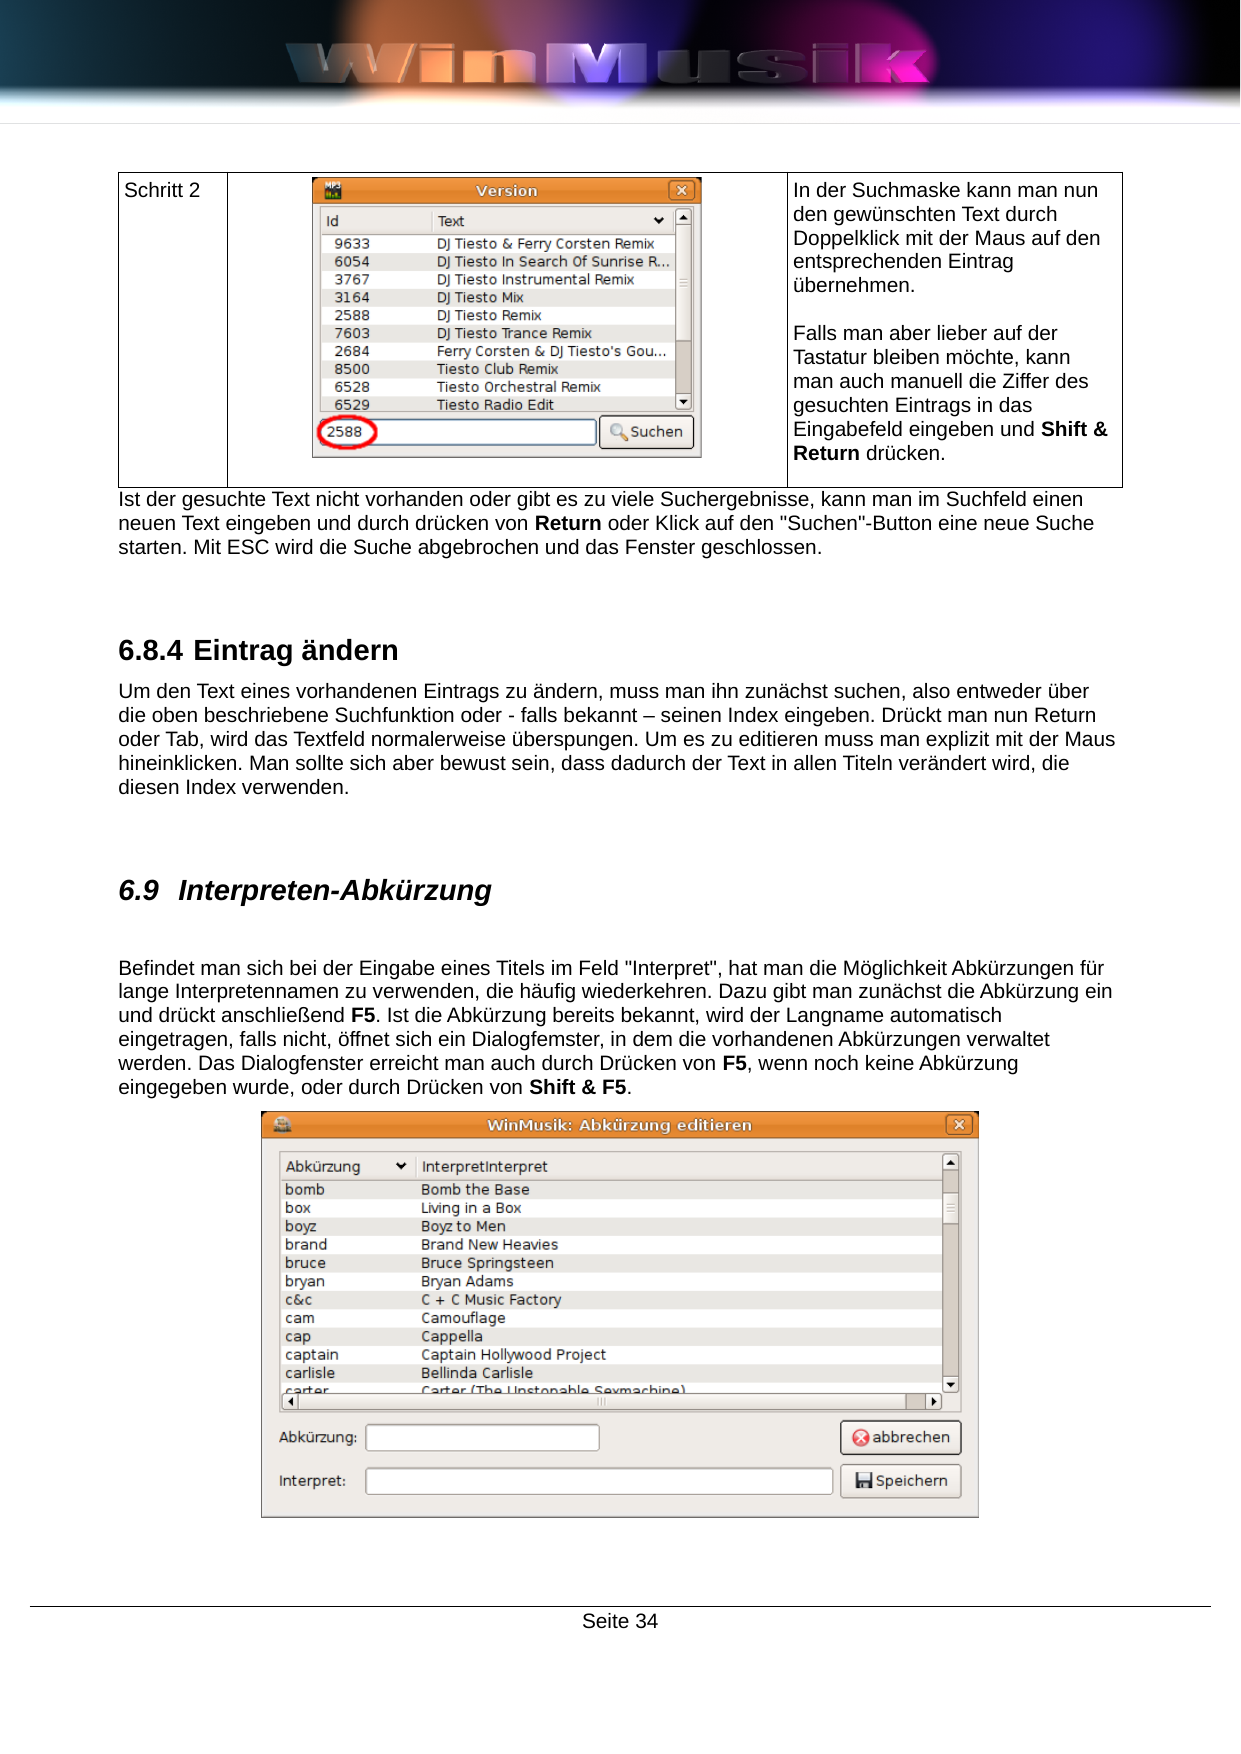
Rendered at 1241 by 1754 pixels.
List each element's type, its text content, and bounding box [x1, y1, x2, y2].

text Um den Text eines vorhandenen Eintrags zu ändern, muss man ihn zunächst suchen, also entweder über die oben beschriebene Suchfunktion oder - falls bekannt – seinen Index eingeben. Drückt man nun Return oder Tab, wird das Textfeld normalerweise überspungen. Um es zu editieren muss man explizit mit der Maus hineinklicken. Man sollte sich aber bewust sein, dass dadurch der Text in allen Titeln verändert wird, die diesen Index verwenden. [118, 679, 1122, 799]
table_cell [228, 173, 787, 177]
table_cell [228, 178, 312, 457]
text Befindet man sich bei der Eingabe eines Titels im Feld "Interpret", hat man die Möglichkeit Abkürzungen für lange Interpretennamen zu verwenden, die häufig wiederkehren. Dazu gibt man zunächst die Abkürzung ein und drückt anschließend F5. Ist die Abkürzung bereits bekannt, wird der Langname automatisch eingetragen, falls nicht, öffnet sich ein Dialogfemster, in dem die vorhandenen Abkürzungen verwaltet werden. Das Dialogfenster erreicht man auch durch Drücken von F5, wenn noch keine Abkürzung eingegeben wurde, oder durch Drücken von Shift & F5. [118, 955, 1122, 1099]
table_cell In der Suchmaske kann man nun den gewünschten Text durch Doppelklick mit der Maus auf den entsprechenden Eintrag übernehmen. Falls man aber lieber auf der Tastatur bleiben möchte, kann man auch manuell die Ziffer des gesuchten Eintrags in das Eingabefeld eingeben und Shift & Return drücken. [788, 173, 1122, 487]
subtitle Interpreten-Abkürzung [118, 873, 1122, 906]
picture [261, 1111, 979, 1518]
table_cell [228, 458, 787, 487]
subtitle Eintrag ändern [118, 633, 1122, 667]
text Ist der gesuchte Text nicht vorhanden oder gibt es zu viele Suchergebnisse, kann man im Suchfeld einen neuen Text eingeben und durch drücken von Return oder Klick auf den "Suchen"-Button eine neue Suche starten. Mit ESC wird die Suche abgebrochen und das Fenster geschlossen. [118, 488, 1122, 559]
picture [312, 177, 702, 458]
table_cell [702, 178, 787, 457]
table_cell Schritt 2 [119, 173, 227, 487]
